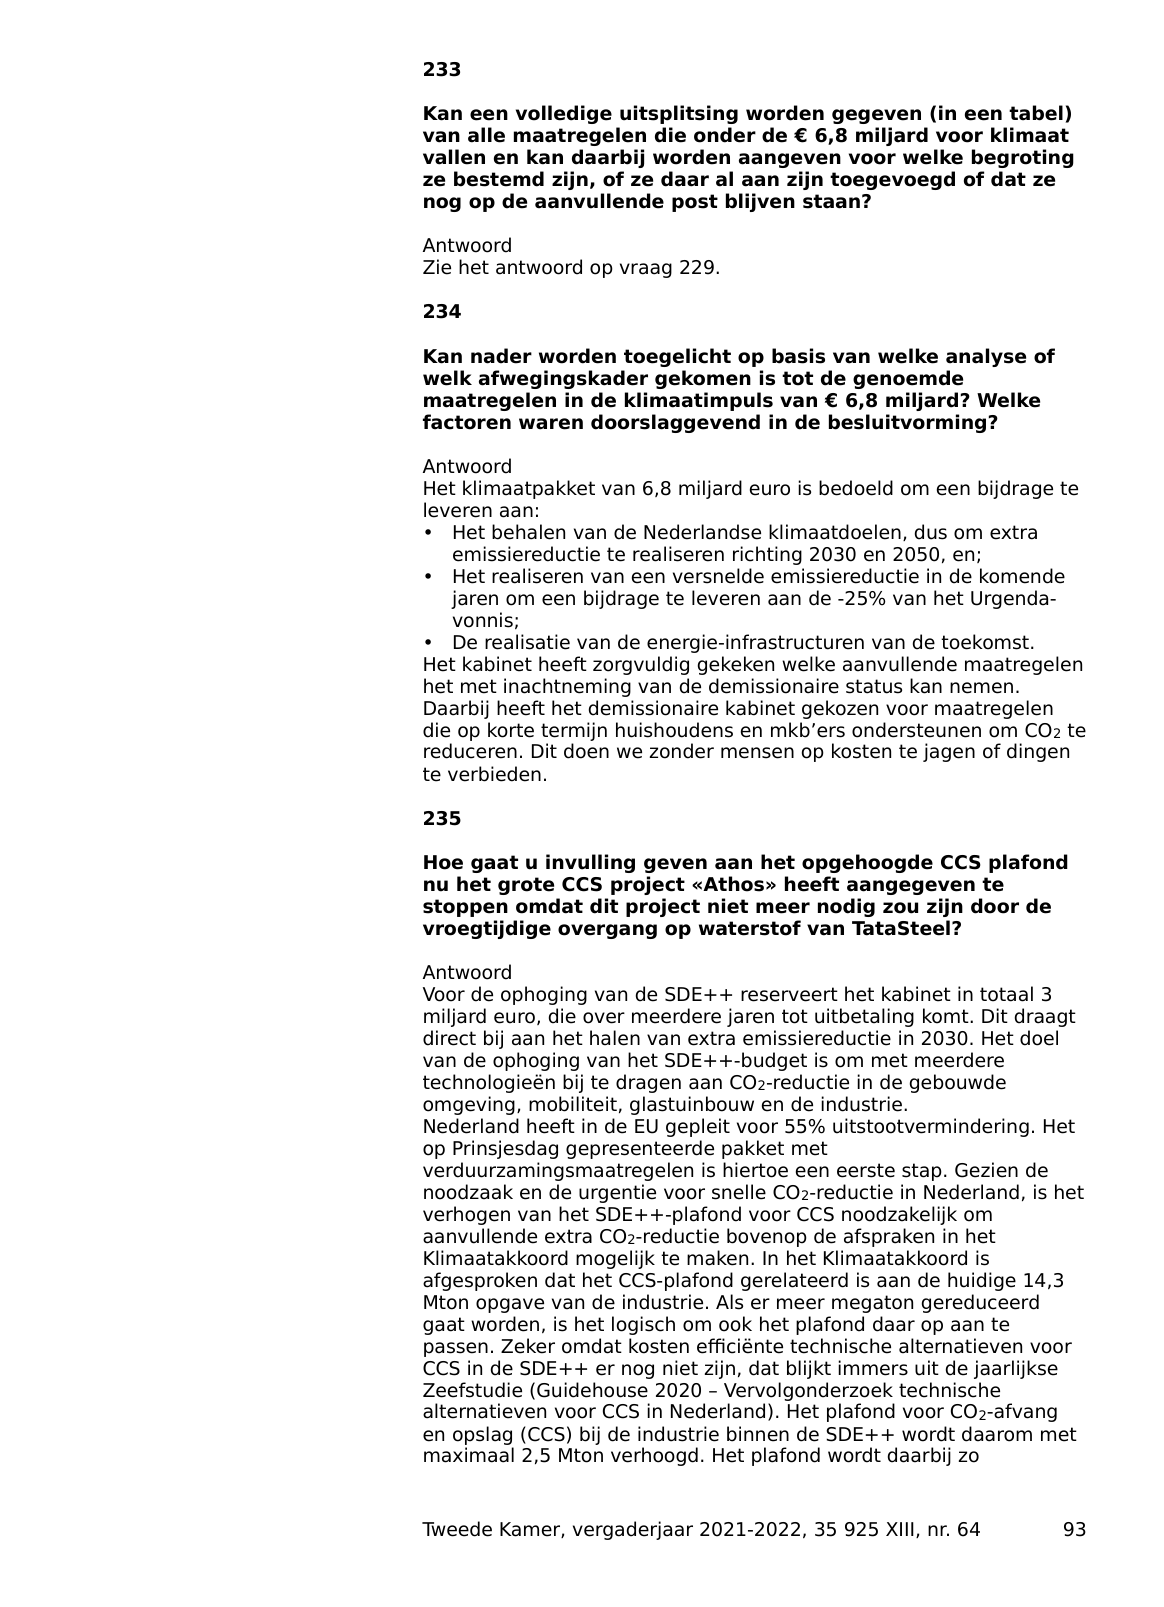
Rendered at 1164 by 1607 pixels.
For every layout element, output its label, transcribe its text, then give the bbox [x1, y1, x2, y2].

text Antwoord [422, 962, 1087, 984]
text • De realisatie van de energie-infrastructuren van de toekomst. [422, 632, 1087, 653]
text Zie het antwoord op vraag 229. [422, 257, 1087, 279]
text Het klimaatpakket van 6,8 miljard euro is bedoeld om een bijdrage te leveren aan: [422, 478, 1087, 522]
text Nederland heeft in de EU gepleit voor 55% uitstootvermindering. Het op Prinsjesdag gepresenteerde pakket met verduurzamingsmaatregelen is hiertoe een eerste stap. Gezien de noodzaak en de urgentie voor snelle CO2-reductie in Nederland, is het verhogen van het SDE++-plafond voor CCS noodzakelijk om aanvullende extra CO2-reductie bovenop de afspraken in het Klimaatakkoord mogelijk te maken. In het Klimaatakkoord is afgesproken dat het CCS-plafond gerelateerd is aan de huidige 14,3 Mton opgave van de industrie. Als er meer megaton gereduceerd gaat worden, is het logisch om ook het plafond daar op aan te passen. Zeker omdat kosten efficiënte technische alternatieven voor CCS in de SDE++ er nog niet zijn, dat blijkt immers uit de jaarlijkse Zeefstudie (Guidehouse 2020 – Vervolgonderzoek technische alternatieven voor CCS in Nederland). Het plafond voor CO2-afvang en opslag (CCS) bij de industrie binnen de SDE++ wordt daarom met maximaal 2,5 Mton verhoogd. Het plafond wordt daarbij zo [422, 1116, 1087, 1467]
text Antwoord [422, 235, 1087, 257]
text Hoe gaat u invulling geven aan het opgehoogde CCS plafond nu het grote CCS project «Athos» heeft aangegeven te stoppen omdat dit project niet meer nodig zou zijn door de vroegtijdige overgang op waterstof van TataSteel? [422, 852, 1087, 940]
subtitle 234 [422, 301, 1087, 323]
text Kan nader worden toegelicht op basis van welke analyse of welk afwegingskader gekomen is tot de genoemde maatregelen in de klimaatimpuls van € 6,8 miljard? Welke factoren waren doorslaggevend in de besluitvorming? [422, 346, 1087, 433]
text Kan een volledige uitsplitsing worden gegeven (in een tabel) van alle maatregelen die onder de € 6,8 miljard voor klimaat vallen en kan daarbij worden aangeven voor welke begroting ze bestemd zijn, of ze daar al aan zijn toegevoegd of dat ze nog op de aanvullende post blijven staan? [422, 103, 1087, 213]
text Antwoord [422, 456, 1087, 478]
text Voor de ophoging van de SDE++ reserveert het kabinet in totaal 3 miljard euro, die over meerdere jaren tot uitbetaling komt. Dit draagt direct bij aan het halen van extra emissiereductie in 2030. Het doel van de ophoging van het SDE++-budget is om met meerdere technologieën bij te dragen aan CO2-reductie in de gebouwde omgeving, mobiliteit, glastuinbouw en de industrie. [422, 984, 1087, 1116]
subtitle 235 [422, 808, 1087, 829]
text • Het realiseren van een versnelde emissiereductie in de komende jaren om een bijdrage te leveren aan de -25% van het Urgenda-vonnis; [422, 566, 1087, 632]
text Het kabinet heeft zorgvuldig gekeken welke aanvullende maatregelen het met inachtneming van de demissionaire status kan nemen. Daarbij heeft het demissionaire kabinet gekozen voor maatregelen die op korte termijn huishoudens en mkb’ers ondersteunen om CO2 te reduceren. Dit doen we zonder mensen op kosten te jagen of dingen te verbieden. [422, 653, 1087, 785]
subtitle 233 [422, 59, 1087, 81]
text • Het behalen van de Nederlandse klimaatdoelen, dus om extra emissiereductie te realiseren richting 2030 en 2050, en; [422, 522, 1087, 566]
